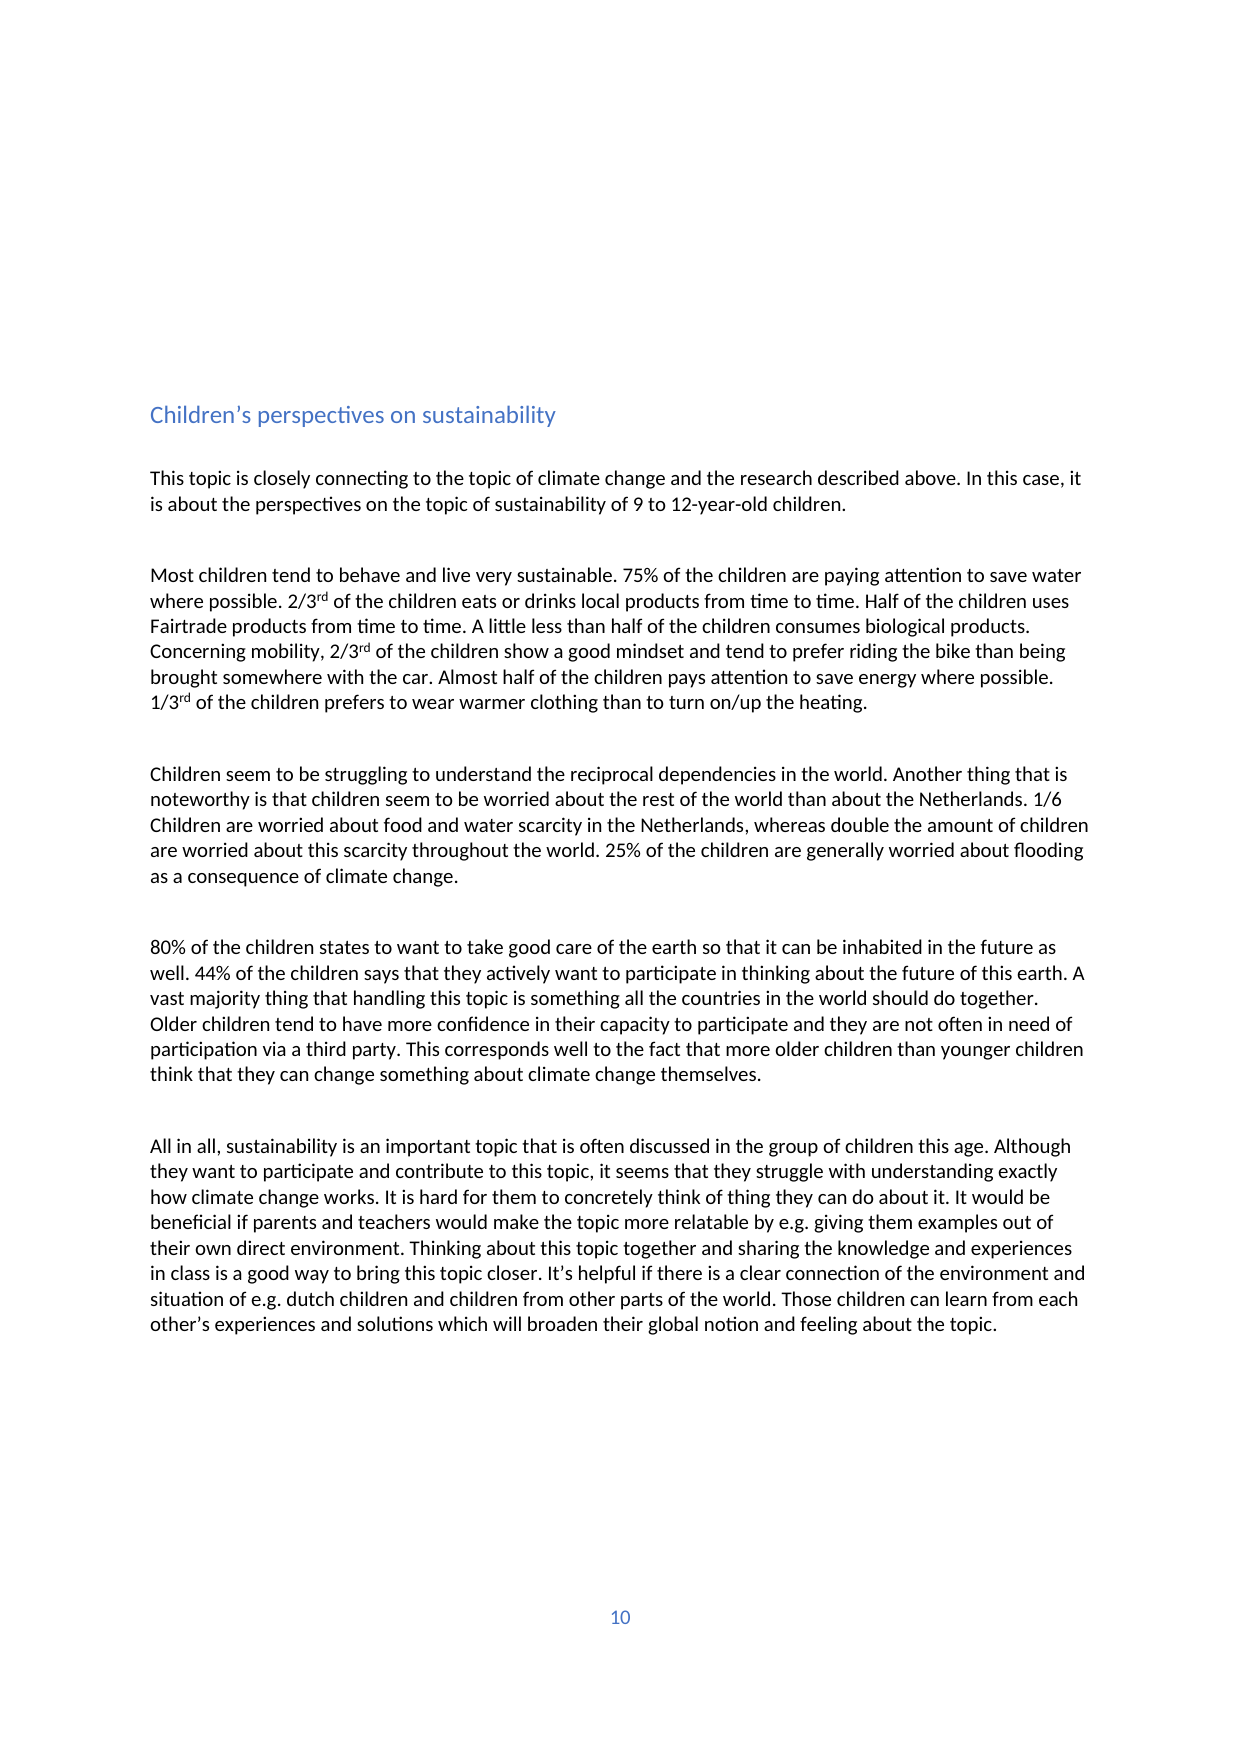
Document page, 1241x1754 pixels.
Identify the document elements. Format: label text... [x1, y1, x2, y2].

text This topic is closely connecting to the topic of climate change and the research described above. In this case, it is about the perspectives on the topic of sustainability of 9 to 12-year-old children. [150, 465, 1090, 516]
text Children’s perspectives on sustainability [150, 399, 1090, 430]
text Most children tend to behave and live very sustainable. 75% of the children are paying attention to save water where possible. 2/3rd of the children eats or drinks local products from time to time. Half of the children uses Fairtrade products from time to time. A little less than half of the children consumes biological products. Concerning mobility, 2/3rd of the children show a good mindset and tend to prefer riding the bike than being brought somewhere with the car. Almost half of the children pays attention to save energy where possible. 1/3rd of the children prefers to wear warmer clothing than to turn on/up the heating. [150, 562, 1090, 715]
text Children seem to be struggling to understand the reciprocal dependencies in the world. Another thing that is noteworthy is that children seem to be worried about the rest of the world than about the Netherlands. 1/6 Children are worried about food and water scarcity in the Netherlands, whereas double the amount of children are worried about this scarcity throughout the world. 25% of the children are generally worried about flooding as a consequence of climate change. [150, 761, 1090, 888]
text 80% of the children states to want to take good care of the earth so that it can be inhabited in the future as well. 44% of the children says that they actively want to participate in thinking about the future of this earth. A vast majority thing that handling this topic is something all the countries in the world should do together. Older children tend to have more confidence in their capacity to participate and they are not often in need of participation via a third party. This corresponds well to the fact that more older children than younger children think that they can change something about climate change themselves. [150, 934, 1090, 1087]
text All in all, sustainability is an important topic that is often discussed in the group of children this age. Although they want to participate and contribute to this topic, it seems that they struggle with understanding exactly how climate change works. It is hard for them to concretely think of thing they can do about it. It would be beneficial if parents and teachers would make the topic more relatable by e.g. giving them examples out of their own direct environment. Thinking about this topic together and sharing the knowledge and experiences in class is a good way to bring this topic closer. It’s helpful if there is a clear connection of the environment and situation of e.g. dutch children and children from other parts of the world. Those children can learn from each other’s experiences and solutions which will broaden their global notion and feeling about the topic. [150, 1133, 1090, 1337]
